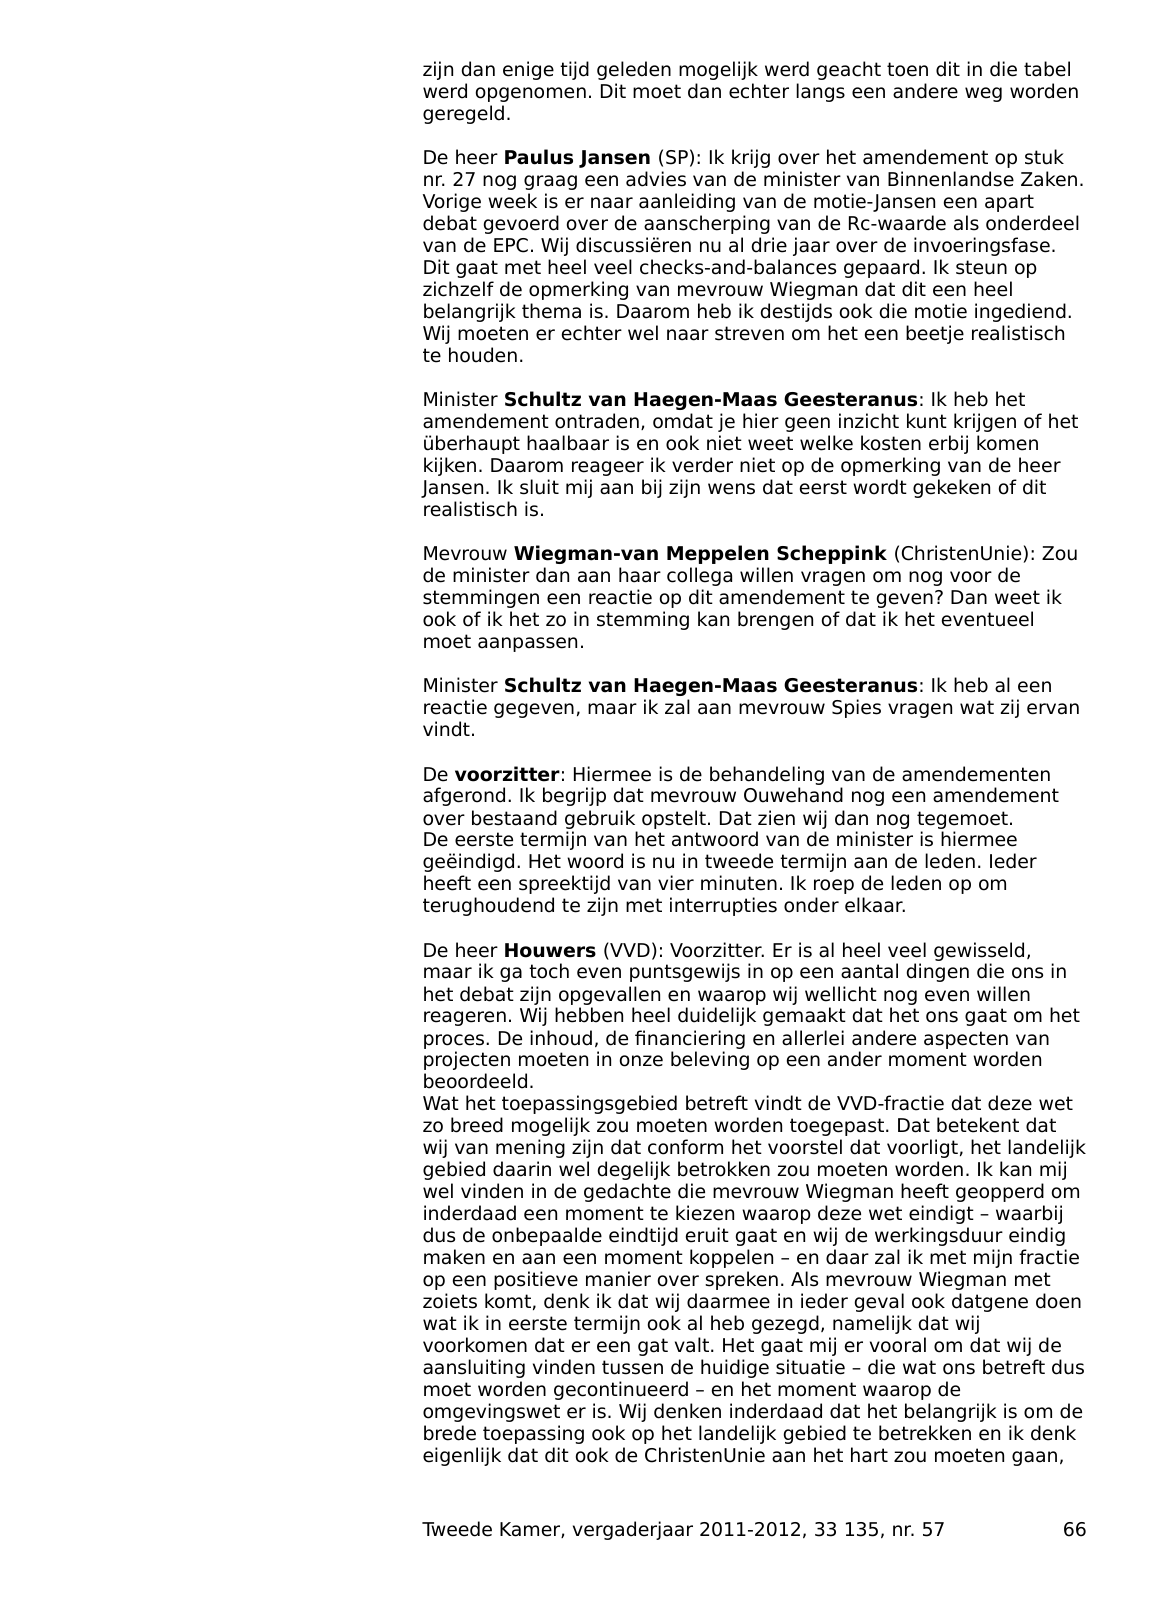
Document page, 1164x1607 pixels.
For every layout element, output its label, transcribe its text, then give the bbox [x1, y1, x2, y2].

text Minister Schultz van Haegen-Maas Geesteranus: Ik heb al een reactie gegeven, maar ik zal aan mevrouw Spies vragen wat zij ervan vindt. [422, 675, 1087, 741]
text De eerste termijn van het antwoord van de minister is hiermee geëindigd. Het woord is nu in tweede termijn aan de leden. Ieder heeft een spreektijd van vier minuten. Ik roep de leden op om terughoudend te zijn met interrupties onder elkaar. [422, 829, 1087, 917]
text Minister Schultz van Haegen-Maas Geesteranus: Ik heb het amendement ontraden, omdat je hier geen inzicht kunt krijgen of het überhaupt haalbaar is en ook niet weet welke kosten erbij komen kijken. Daarom reageer ik verder niet op de opmerking van de heer Jansen. Ik sluit mij aan bij zijn wens dat eerst wordt gekeken of dit realistisch is. [422, 389, 1087, 521]
text De voorzitter: Hiermee is de behandeling van de amendementen afgerond. Ik begrijp dat mevrouw Ouwehand nog een amendement over bestaand gebruik opstelt. Dat zien wij dan nog tegemoet. [422, 763, 1087, 829]
text De heer Paulus Jansen (SP): Ik krijg over het amendement op stuk nr. 27 nog graag een advies van de minister van Binnenlandse Zaken. Vorige week is er naar aanleiding van de motie-Jansen een apart debat gevoerd over de aanscherping van de Rc-waarde als onderdeel van de EPC. Wij discussiëren nu al drie jaar over de invoeringsfase. Dit gaat met heel veel checks-and-balances gepaard. Ik steun op zichzelf de opmerking van mevrouw Wiegman dat dit een heel belangrijk thema is. Daarom heb ik destijds ook die motie ingediend. Wij moeten er echter wel naar streven om het een beetje realistisch te houden. [422, 147, 1087, 367]
text De heer Houwers (VVD): Voorzitter. Er is al heel veel gewisseld, maar ik ga toch even puntsgewijs in op een aantal dingen die ons in het debat zijn opgevallen en waarop wij wellicht nog even willen reageren. Wij hebben heel duidelijk gemaakt dat het ons gaat om het proces. De inhoud, de financiering en allerlei andere aspecten van projecten moeten in onze beleving op een ander moment worden beoordeeld. [422, 939, 1087, 1093]
text zijn dan enige tijd geleden mogelijk werd geacht toen dit in die tabel werd opgenomen. Dit moet dan echter langs een andere weg worden geregeld. [422, 59, 1087, 125]
text Wat het toepassingsgebied betreft vindt de VVD-fractie dat deze wet zo breed mogelijk zou moeten worden toegepast. Dat betekent dat wij van mening zijn dat conform het voorstel dat voorligt, het landelijk gebied daarin wel degelijk betrokken zou moeten worden. Ik kan mij wel vinden in de gedachte die mevrouw Wiegman heeft geopperd om inderdaad een moment te kiezen waarop deze wet eindigt – waarbij dus de onbepaalde eindtijd eruit gaat en wij de werkingsduur eindig maken en aan een moment koppelen – en daar zal ik met mijn fractie op een positieve manier over spreken. Als mevrouw Wiegman met zoiets komt, denk ik dat wij daarmee in ieder geval ook datgene doen wat ik in eerste termijn ook al heb gezegd, namelijk dat wij voorkomen dat er een gat valt. Het gaat mij er vooral om dat wij de aansluiting vinden tussen de huidige situatie – die wat ons betreft dus moet worden gecontinueerd – en het moment waarop de omgevingswet er is. Wij denken inderdaad dat het belangrijk is om de brede toepassing ook op het landelijk gebied te betrekken en ik denk eigenlijk dat dit ook de ChristenUnie aan het hart zou moeten gaan, [422, 1093, 1087, 1467]
text Mevrouw Wiegman-van Meppelen Scheppink (ChristenUnie): Zou de minister dan aan haar collega willen vragen om nog voor de stemmingen een reactie op dit amendement te geven? Dan weet ik ook of ik het zo in stemming kan brengen of dat ik het eventueel moet aanpassen. [422, 543, 1087, 653]
